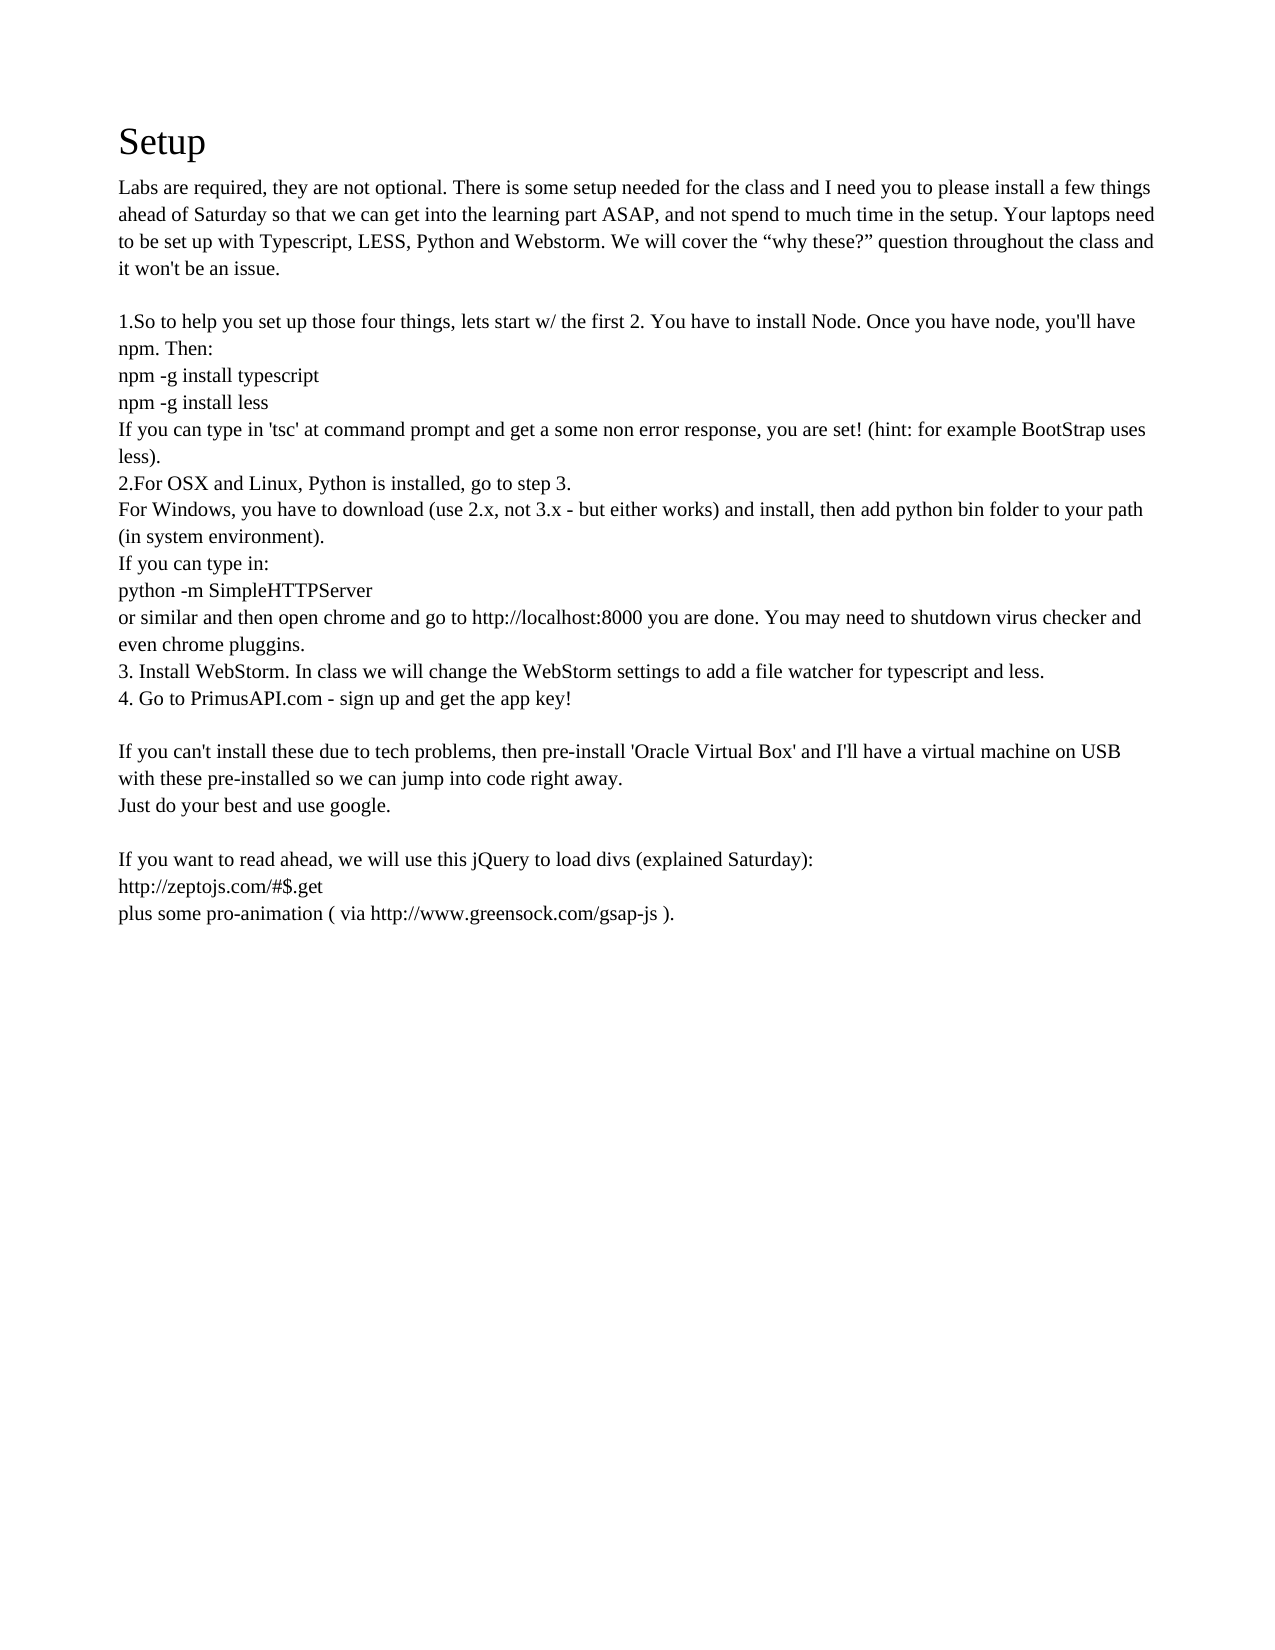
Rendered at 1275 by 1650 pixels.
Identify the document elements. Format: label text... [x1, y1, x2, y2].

text For Windows, you have to download (use 2.x, not 3.x - but either works) and install, then add python bin folder to your path (in system environment). [118, 497, 1157, 548]
text 4. Go to PrimusAPI.com - sign up and get the app key! [118, 686, 1157, 709]
text Setup [118, 118, 1157, 162]
text npm -g install typescript [118, 363, 1157, 387]
text python -m SimpleHTTPServer [118, 578, 1157, 602]
text or similar and then open chrome and go to http://localhost:8000 you are done. You may need to shutdown virus checker and even chrome pluggins. [118, 605, 1157, 656]
text plus some pro-animation ( via http://www.greensock.com/gsap-js ). [118, 901, 1157, 924]
text If you want to read ahead, we will use this jQuery to load divs (explained Saturday): [118, 847, 1157, 871]
text If you can type in 'tsc' at command prompt and get a some non error response, you are set! (hint: for example BootStrap uses less). [118, 417, 1157, 467]
text If you can't install these due to tech problems, then pre-install 'Oracle Virtual Box' and I'll have a virtual machine on USB with these pre-installed so we can jump into code right away. [118, 739, 1157, 790]
text Just do your best and use google. [118, 793, 1157, 817]
text http://zeptojs.com/#$.get [118, 874, 1157, 897]
text If you can type in: [118, 551, 1157, 575]
text Labs are required, they are not optional. There is some setup needed for the class and I need you to please install a few things ahead of Saturday so that we can get into the learning part ASAP, and not spend to much time in the setup. Your laptops need to be set up with Typescript, LESS, Python and Webstorm. We will cover the “why these?” question throughout the class and it won't be an issue. [118, 175, 1157, 279]
text npm -g install less [118, 390, 1157, 414]
text 2.For OSX and Linux, Python is installed, go to step 3. [118, 471, 1157, 494]
text 1.So to help you set up those four things, lets start w/ the first 2. You have to install Node. Once you have node, you'll have npm. Then: [118, 309, 1157, 360]
text 3. Install WebStorm. In class we will change the WebStorm settings to add a file watcher for typescript and less. [118, 659, 1157, 682]
